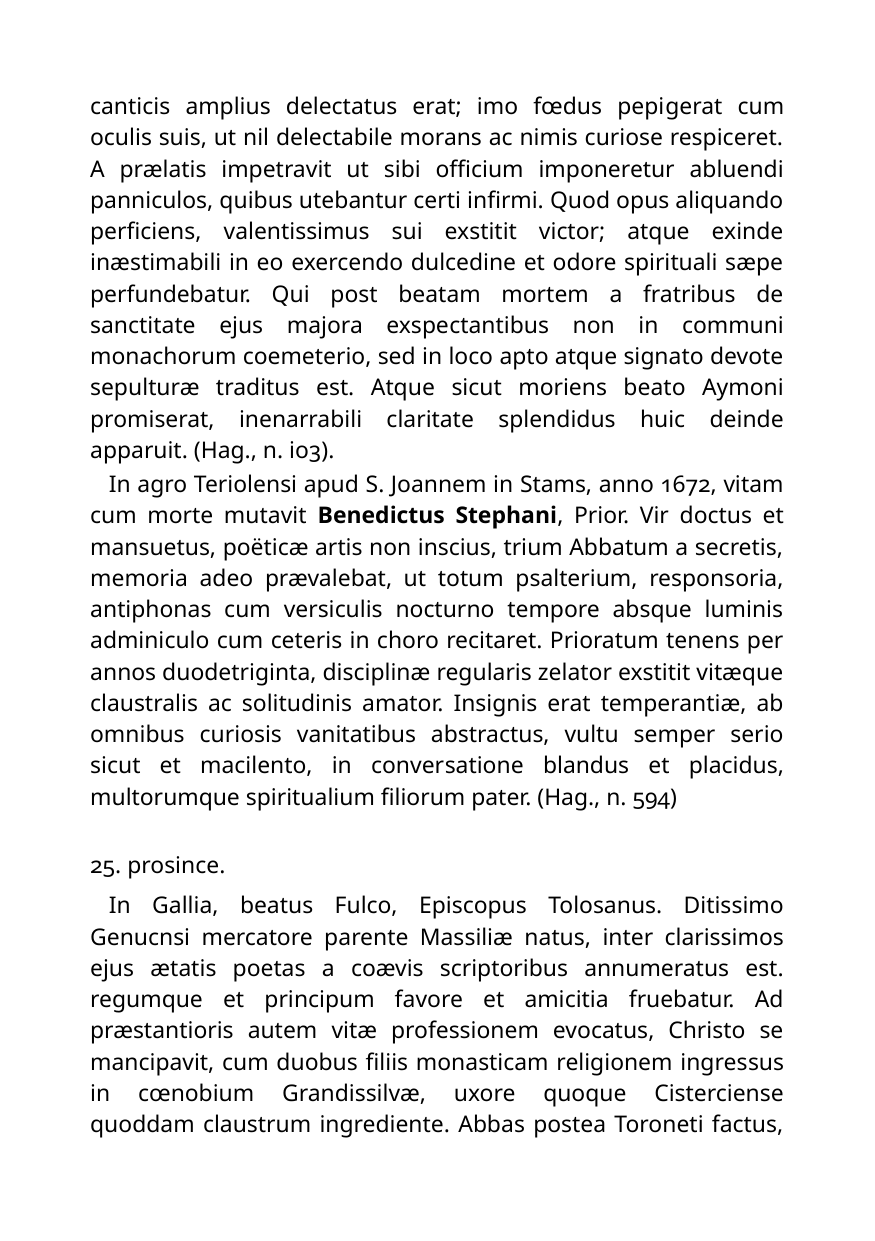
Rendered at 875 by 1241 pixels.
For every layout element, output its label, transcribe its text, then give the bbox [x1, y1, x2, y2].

text canticis amplius delectatus erat; imo fœdus pepi­gerat cum oculis suis, ut nil delectabile morans ac nimis curiose respiceret. A prælatis impetravit ut sibi officium imponeretur abluendi panniculos, quibus utebantur certi infirmi. Quod opus aliquando perficiens, valentissimus sui exstitit victor; atque exinde inæstimabili in eo exercendo dulcedine et odore spirituali sæpe perfundebatur. Qui post beatam mortem a fratribus de sanctitate ejus majora exspe­ctantibus non in communi monachorum coemeterio, sed in loco apto atque signato devote sepulturæ traditus est. Atque sicut moriens beato Aymoni promiserat, inenarrabili claritate splendidus huic deinde apparuit. (Hag., n. io3). [90, 90, 784, 465]
text In Gallia, beatus Fulco, Episcopus Tolosanus. Ditissimo Genucnsi mercatore parente Massiliæ natus, inter clarissimos ejus ætatis poetas a coævis scriptoribus annumeratus est. regumque et principum favore et amicitia fruebatur. Ad præstantioris autem vitæ professionem evocatus, Christo se mancipavit, cum duobus filiis monasticam religionem ingres­sus in cœnobium Grandissilvæ, uxore quoque Cisterciense quoddam claustrum ingrediente. Abbas postea Toroneti factus, [90, 889, 784, 1139]
text 25. prosince. [90, 849, 784, 880]
text In agro Teriolensi apud S. Joannem in Stams, anno 1672, vitam cum morte mutavit Benedictus Stephani, Prior. Vir doctus et mansuetus, poëticæ artis non inscius, trium Abbatum a secretis, memoria adeo prævalebat, ut totum psalterium, responsoria, antiphonas cum versiculis nocturno tempore absque luminis adminiculo cum ceteris in choro recitaret. Prioratum tenens per annos duodetriginta, disciplinæ regularis zelator exstitit vitæque claustralis ac solitudinis amator. Insignis erat temperantiæ, ab omnibus curiosis vanitatibus abstractus, vultu semper serio sicut et macilento, in conver­satione blandus et placidus, multorumque spiritualium filiorum pater. (Hag., n. 594) [90, 468, 784, 812]
